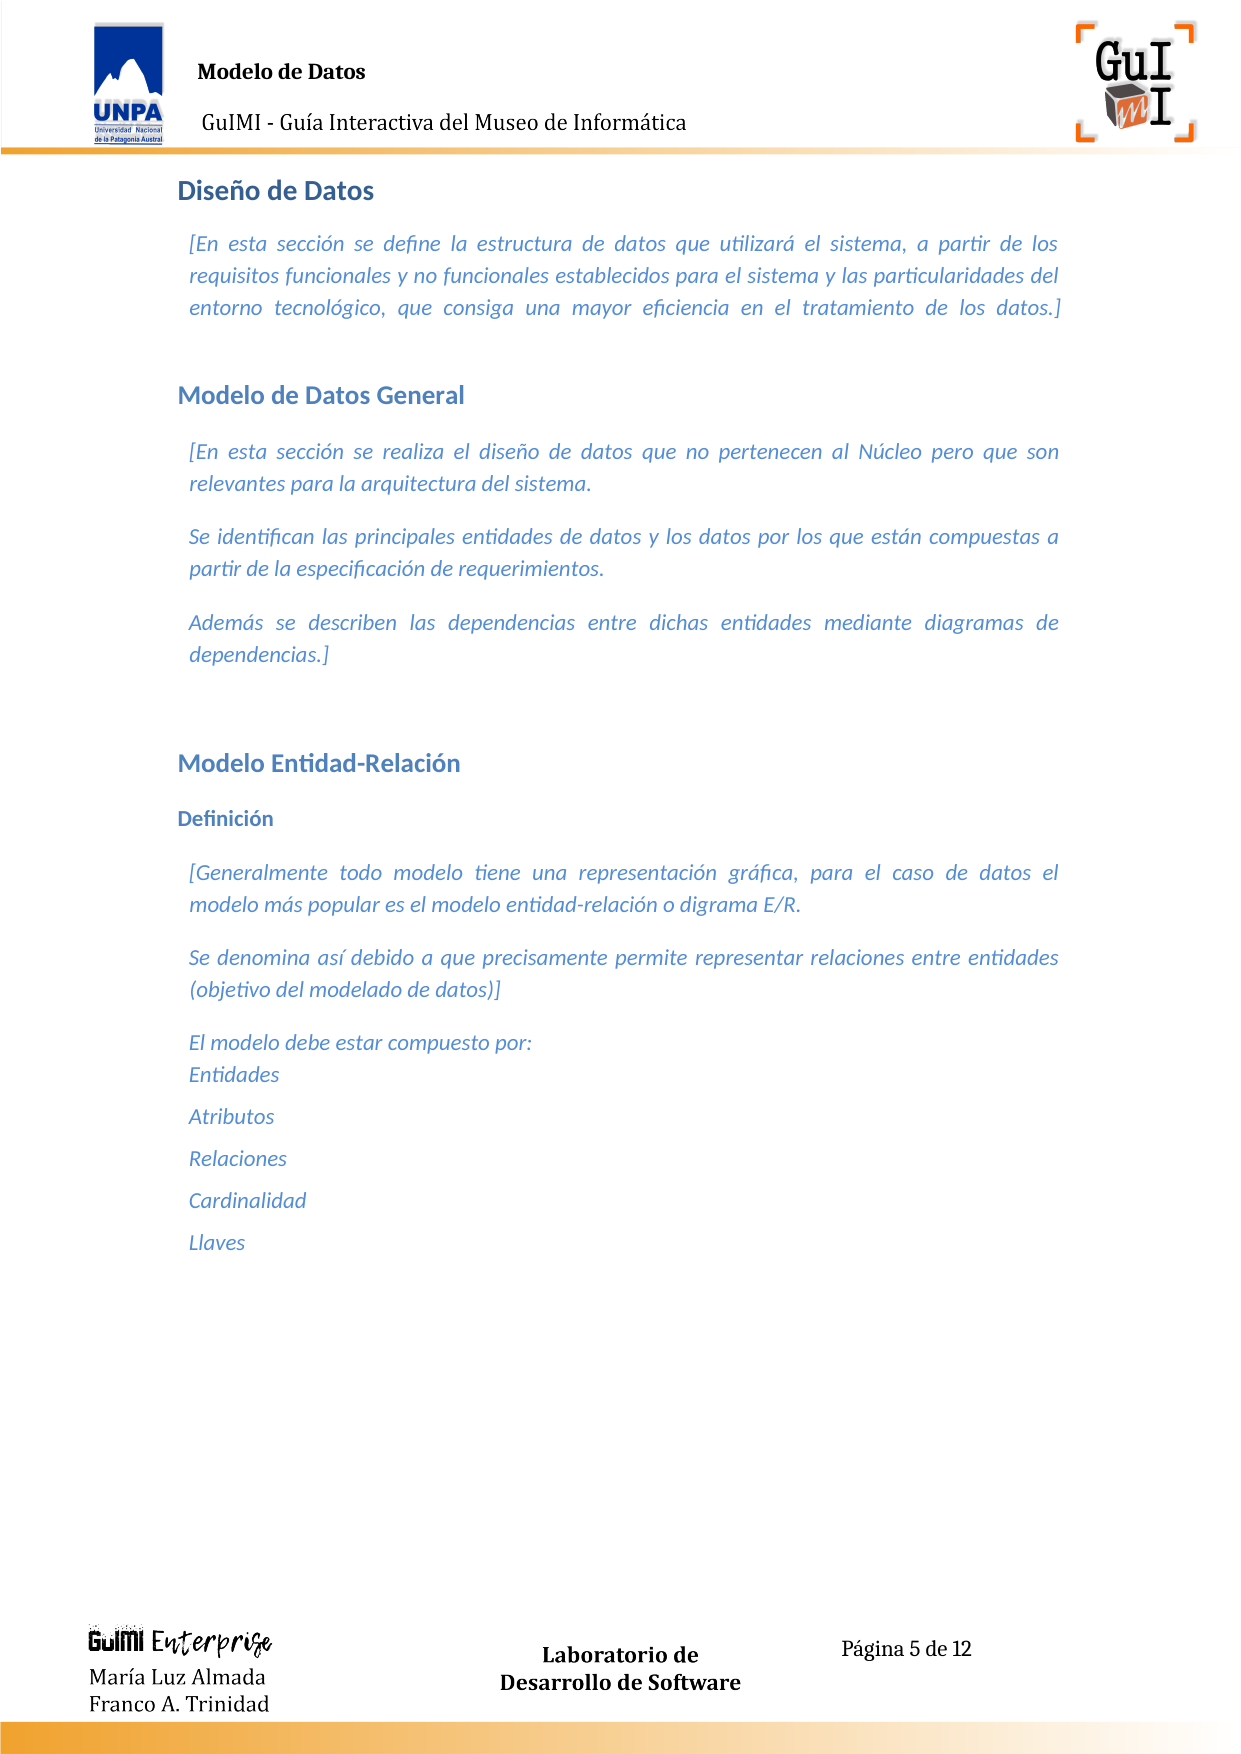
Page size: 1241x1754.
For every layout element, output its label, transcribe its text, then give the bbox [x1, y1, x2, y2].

text [En esta sección se realiza el diseño de datos que no pertenecen al Núcleo pero que son relevantes para la arquitectura del sistema. [188, 437, 1063, 497]
text Además se describen las dependencias entre dichas entidades mediante diagramas de dependencias.] [188, 608, 1063, 668]
text El modelo debe estar compuesto por: [188, 1028, 1063, 1056]
text Atributos [188, 1102, 1063, 1130]
text [Generalmente todo modelo tiene una representación gráfica, para el caso de datos el modelo más popular es el modelo entidad-relación o digrama E/R. [188, 858, 1063, 918]
subtitle Modelo de Datos General [177, 378, 1063, 411]
text Llaves [188, 1228, 1063, 1256]
text Cardinalidad [188, 1186, 1063, 1214]
text Se denomina así debido a que precisamente permite representar relaciones entre entidades (objetivo del modelado de datos)] [188, 943, 1063, 1003]
subtitle Diseño de Datos [177, 172, 1063, 208]
text Se identifican las principales entidades de datos y los datos por los que están compuestas a partir de la especificación de requerimientos. [188, 522, 1063, 583]
subtitle Modelo Entidad-Relación [177, 746, 1063, 779]
text Entidades [188, 1060, 1063, 1088]
subtitle Definición [177, 804, 1063, 833]
picture [0, 1613, 1241, 1754]
text Relaciones [188, 1144, 1063, 1172]
picture [0, 0, 1241, 155]
text [En esta sección se define la estructura de datos que utilizará el sistema, a partir de los requisitos funcionales y no funcionales establecidos para el sistema y las particularidades del entorno tecnológico, que consiga una mayor eficiencia en el tratamiento de los datos.] [188, 229, 1063, 353]
